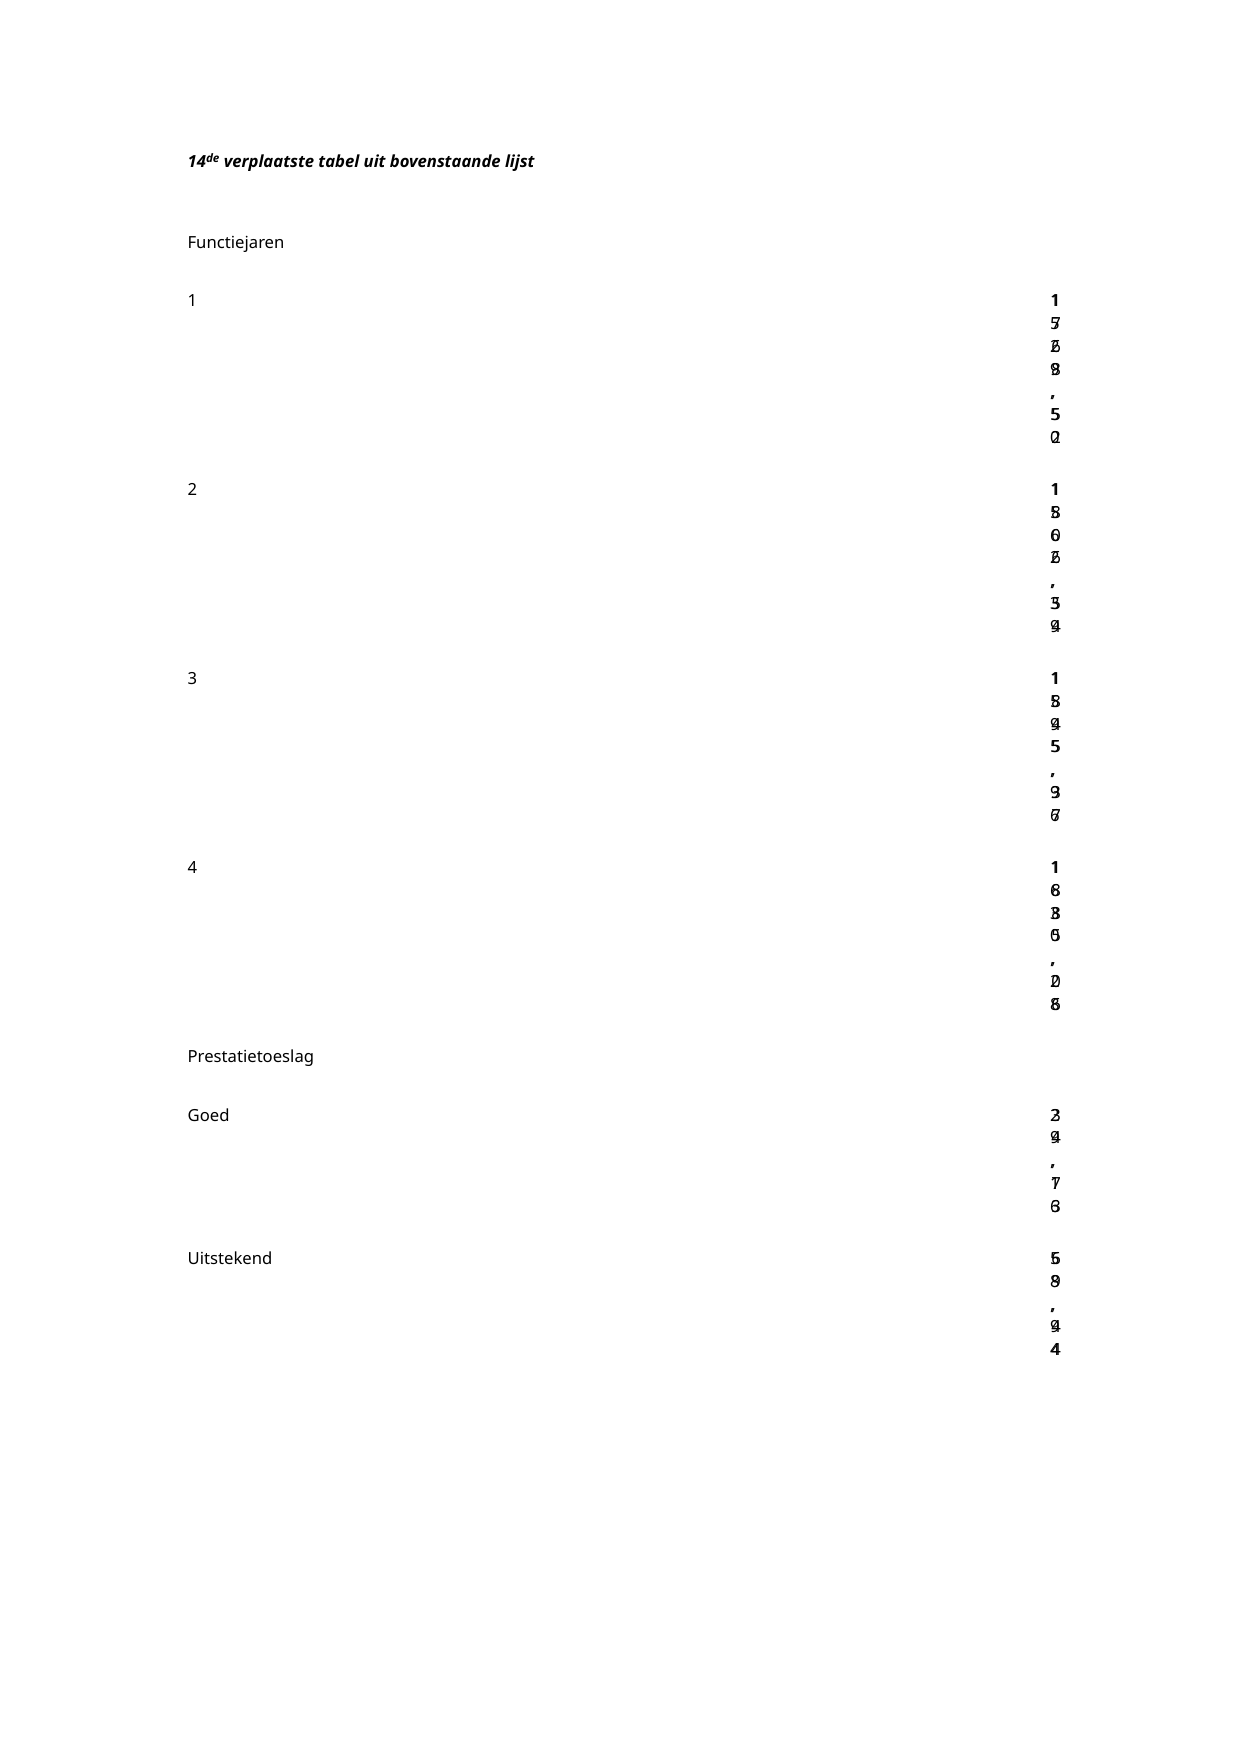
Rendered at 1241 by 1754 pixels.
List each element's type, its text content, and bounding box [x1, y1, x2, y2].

table_header Functiejaren [188, 231, 1048, 289]
table_cell Goed [188, 1103, 1048, 1247]
table_cell Prestatietoeslag [188, 1045, 1048, 1103]
table_cell Uitstekend [188, 1247, 1048, 1390]
table_cell 2 [188, 478, 1048, 667]
text 14de verplaatste tabel uit bovenstaande lijst [187, 150, 1053, 173]
table_cell 3 [188, 667, 1048, 856]
table_cell 1 [188, 289, 1048, 478]
table_cell 4 [188, 856, 1048, 1045]
